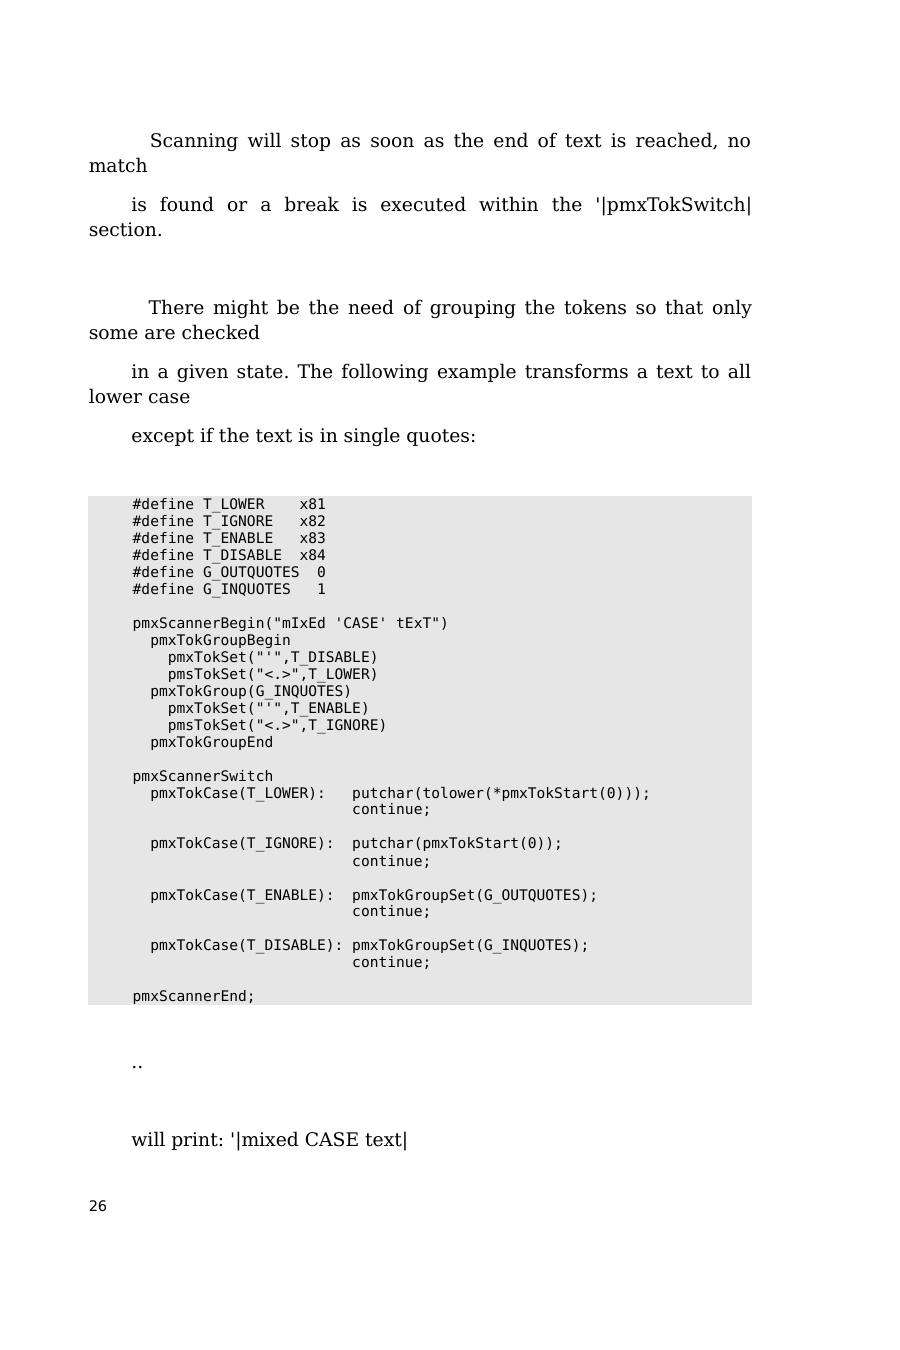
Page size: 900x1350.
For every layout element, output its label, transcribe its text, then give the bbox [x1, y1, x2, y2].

text pmxTokGroupBegin [88, 632, 752, 649]
text pmxTokGroupEnd [88, 733, 752, 751]
text pmxTokCase(T_LOWER): putchar(tolower(*pmxTokStart(0))); [88, 784, 752, 801]
text pmsTokSet("<.>",T_LOWER) [88, 666, 752, 683]
text .. [88, 1051, 752, 1073]
text continue; [88, 903, 752, 920]
text in a given state. The following example transforms a text to all lower case [88, 361, 752, 408]
text except if the text is in single quotes: [88, 425, 752, 447]
text #define T_LOWER x81 [88, 496, 752, 513]
text pmxScannerEnd; [88, 988, 752, 1005]
text will print: '|mixed CASE text| [88, 1129, 752, 1151]
text pmxTokSet("'",T_DISABLE) [88, 649, 752, 666]
text #define T_DISABLE x84 [88, 547, 752, 564]
text pmxScannerSwitch [88, 767, 752, 784]
text There might be the need of grouping the tokens so that only some are checked [88, 297, 752, 344]
text pmxTokCase(T_ENABLE): pmxTokGroupSet(G_OUTQUOTES); [88, 886, 752, 903]
text #define T_ENABLE x83 [88, 530, 752, 547]
text pmxTokGroup(G_INQUOTES) [88, 683, 752, 699]
text continue; [88, 801, 752, 818]
text Scanning will stop as soon as the end of text is reached, no match [88, 130, 752, 177]
text pmxTokCase(T_DISABLE): pmxTokGroupSet(G_INQUOTES); [88, 937, 752, 954]
text pmsTokSet("<.>",T_IGNORE) [88, 717, 752, 733]
text pmxTokCase(T_IGNORE): putchar(pmxTokStart(0)); [88, 835, 752, 852]
text pmxTokSet("'",T_ENABLE) [88, 699, 752, 717]
text pmxScannerBegin("mIxEd 'CASE' tExT") [88, 615, 752, 632]
text #define G_OUTQUOTES 0 [88, 564, 752, 581]
text #define T_IGNORE x82 [88, 513, 752, 530]
text continue; [88, 852, 752, 869]
text #define G_INQUOTES 1 [88, 581, 752, 598]
text continue; [88, 954, 752, 971]
text is found or a break is executed within the '|pmxTokSwitch| section. [88, 194, 752, 241]
